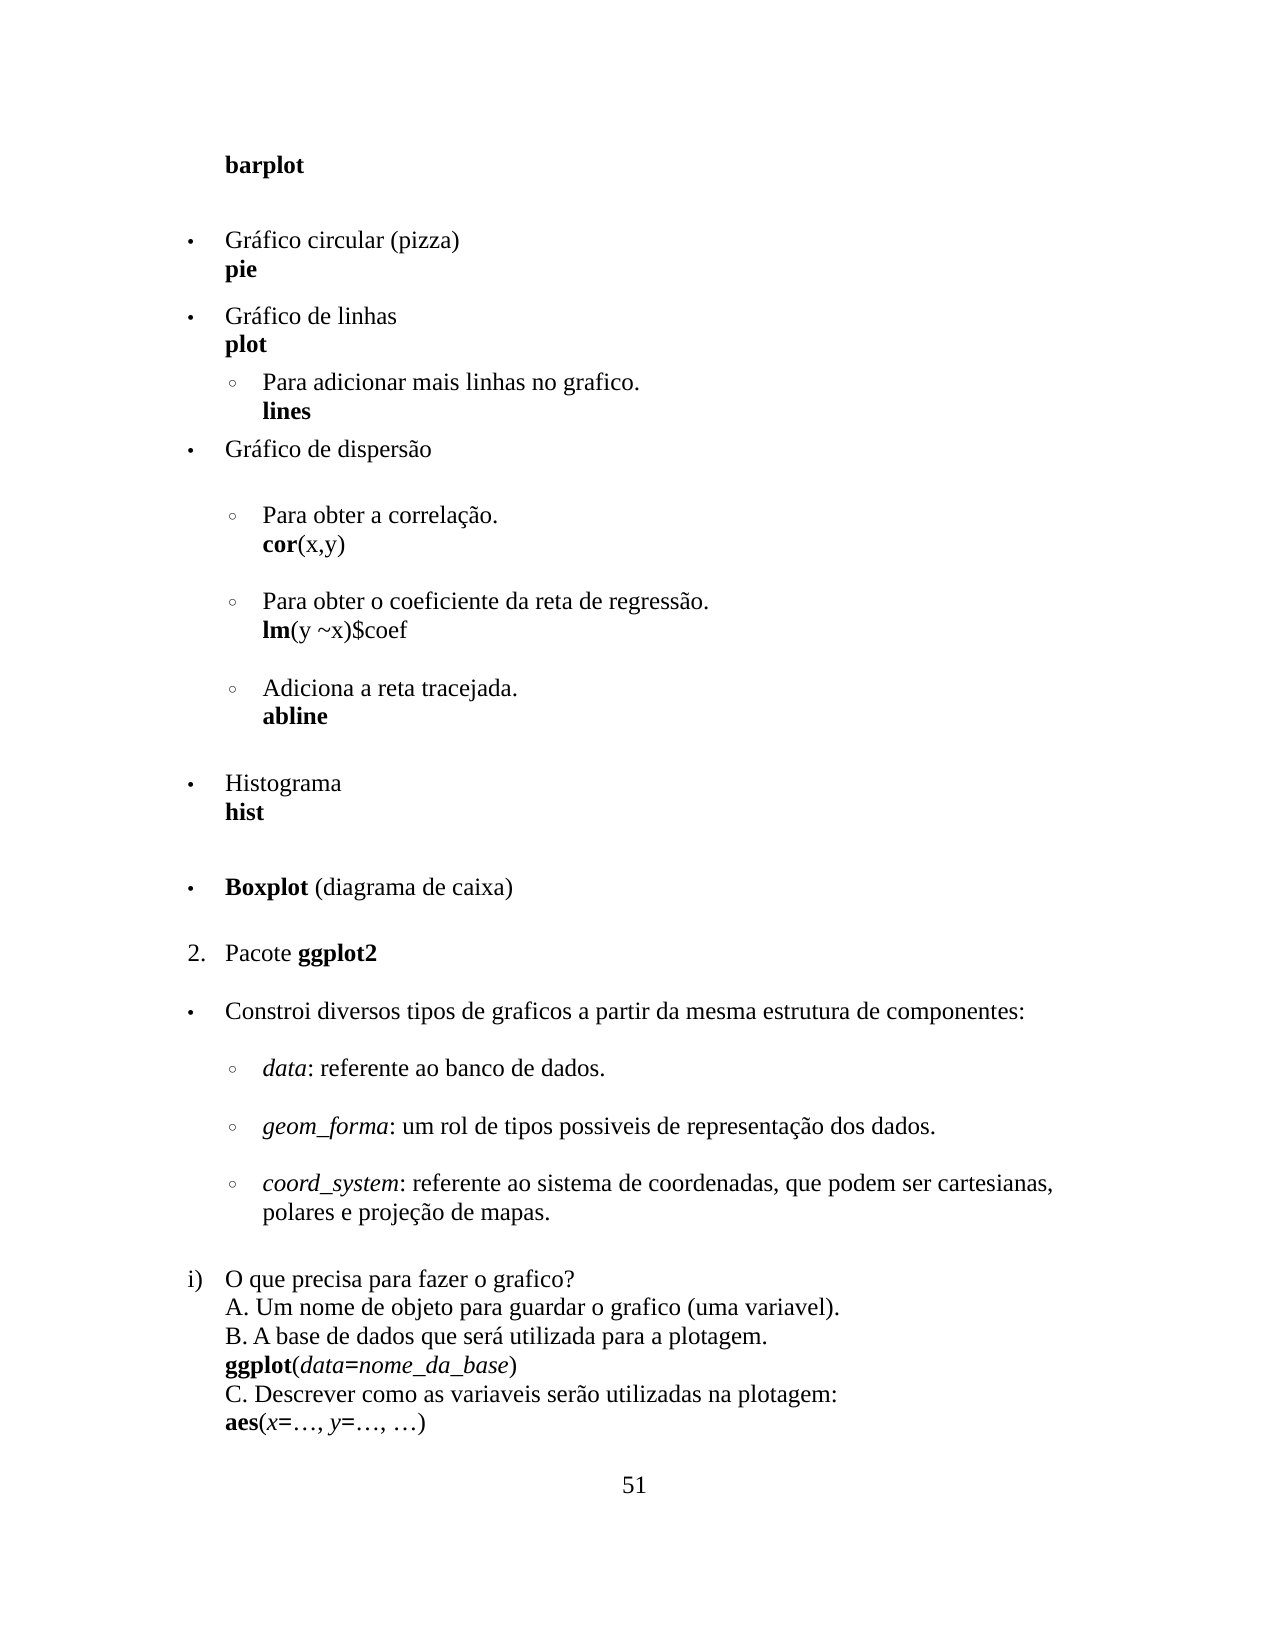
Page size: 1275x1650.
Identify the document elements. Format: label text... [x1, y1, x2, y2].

list geom_forma: um rol de tipos possiveis de representação dos dados. [225, 1111, 1125, 1168]
list Gráfico de dispersão [187, 434, 1125, 491]
list Gráfico circular (pizza) pie [187, 225, 1125, 283]
list Boxplot (diagrama de caixa) [187, 872, 1125, 929]
list barplot [187, 150, 1125, 207]
list Para obter a correlação. cor(x,y) [225, 500, 1125, 586]
list Pacote ggplot2 [187, 938, 1125, 996]
list Constroi diversos tipos de graficos a partir da mesma estrutura de componentes: [187, 996, 1125, 1053]
list O que precisa para fazer o grafico? A. Um nome de objeto para guardar o grafico (uma variavel). B. A base de dados que será utilizada para a plotagem. ggplot(data=nome_da_base) C. Descrever como as variaveis serão utilizadas na plotagem: aes(x=…, y=…, …) [187, 1264, 1125, 1436]
list Gráfico de linhas plot [187, 301, 1125, 358]
list Para adicionar mais linhas no grafico. lines [225, 367, 1125, 425]
list data: referente ao banco de dados. [225, 1053, 1125, 1111]
list Adiciona a reta tracejada. abline [225, 673, 1125, 759]
list Histograma hist [187, 768, 1125, 854]
list Para obter o coeficiente da reta de regressão. lm(y ~x)$coef [225, 586, 1125, 673]
list coord_system: referente ao sistema de coordenadas, que podem ser cartesianas, polares e projeção de mapas. [225, 1168, 1125, 1255]
